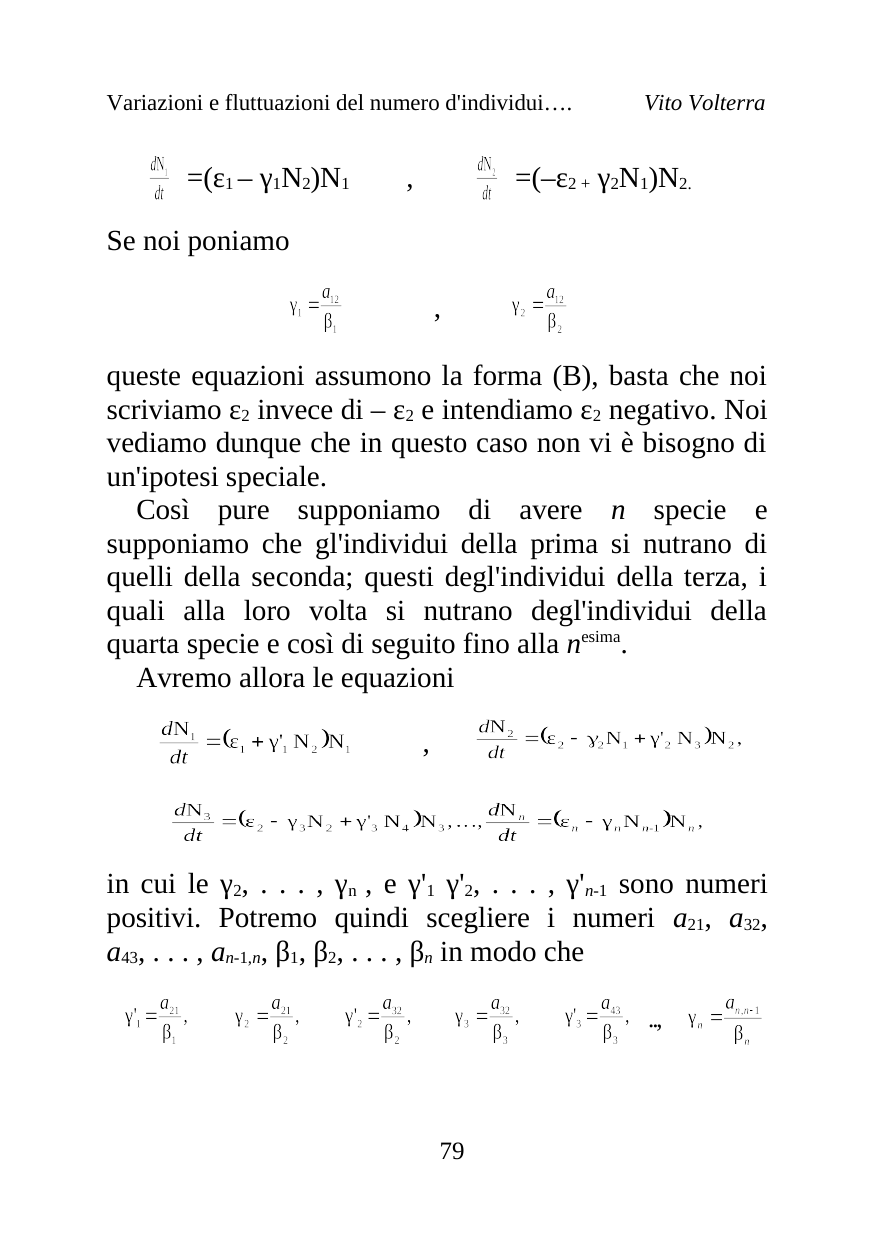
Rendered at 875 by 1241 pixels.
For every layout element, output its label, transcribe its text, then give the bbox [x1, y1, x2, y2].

table_header [213, 980, 323, 1070]
table_header [433, 980, 543, 1070]
table_header [260, 269, 393, 358]
table_header [445, 706, 772, 789]
table_header [102, 706, 406, 789]
table_header [481, 269, 614, 358]
table_header , [393, 269, 481, 358]
table_header , [372, 141, 447, 223]
table_header .., [543, 980, 666, 1070]
text Così pure supponiamo di avere n specie e supponiamo che gl'individui della prima si nutrano di quelli della seconda; questi degl'individui della terza, i quali alla loro volta si nutrano degl'individui della quarta specie e così di seguito fino alla nesima. [106, 492, 768, 660]
text in cui le γ2, . . . , γn , e γ'1 γ'2, . . . , γ'n-1 sono numeri positivi. Potremo quindi scegliere i numeri a21, a32, a43, . . . , an-1,n, β1, β2, . . . , βn in modo che [106, 867, 768, 967]
text queste equazioni assumono la forma (B), basta che noi scriviamo ε2 invece di – ε2 e intendiamo ε2 negativo. Noi vediamo dunque che in questo caso non vi è bisogno di un'ipotesi speciale. [106, 358, 768, 492]
text Se noi poniamo [106, 223, 768, 256]
table_header =(–ε2 + γ2N1)N2. [448, 141, 727, 223]
table_header [666, 980, 815, 1070]
table_cell [102, 790, 772, 867]
table_header [104, 980, 213, 1070]
text Avremo allora le equazioni [106, 660, 768, 694]
table_header , [406, 706, 445, 789]
table_header [323, 980, 433, 1070]
table_header =(ε1 – γ1N2)N1 [121, 141, 372, 223]
